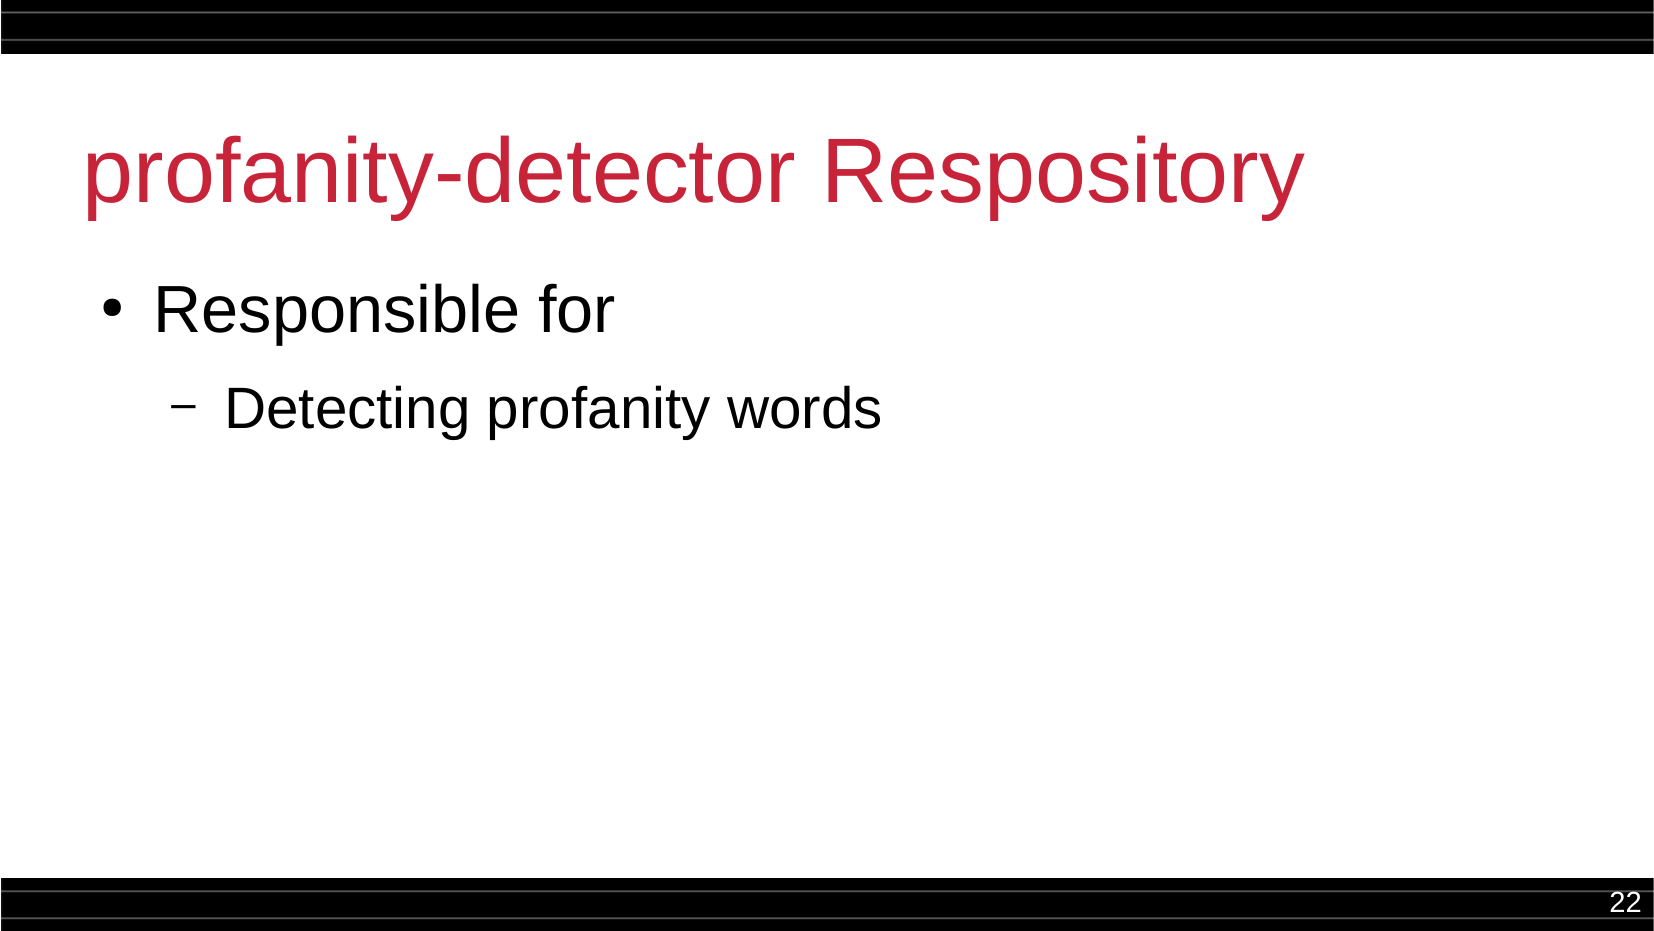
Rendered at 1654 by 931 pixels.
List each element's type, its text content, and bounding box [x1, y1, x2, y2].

title profanity-detector Respository [82, 92, 1571, 249]
picture [1, 0, 1654, 54]
list Responsible for Detecting profanity words [82, 271, 1571, 758]
picture [1, 878, 1654, 931]
